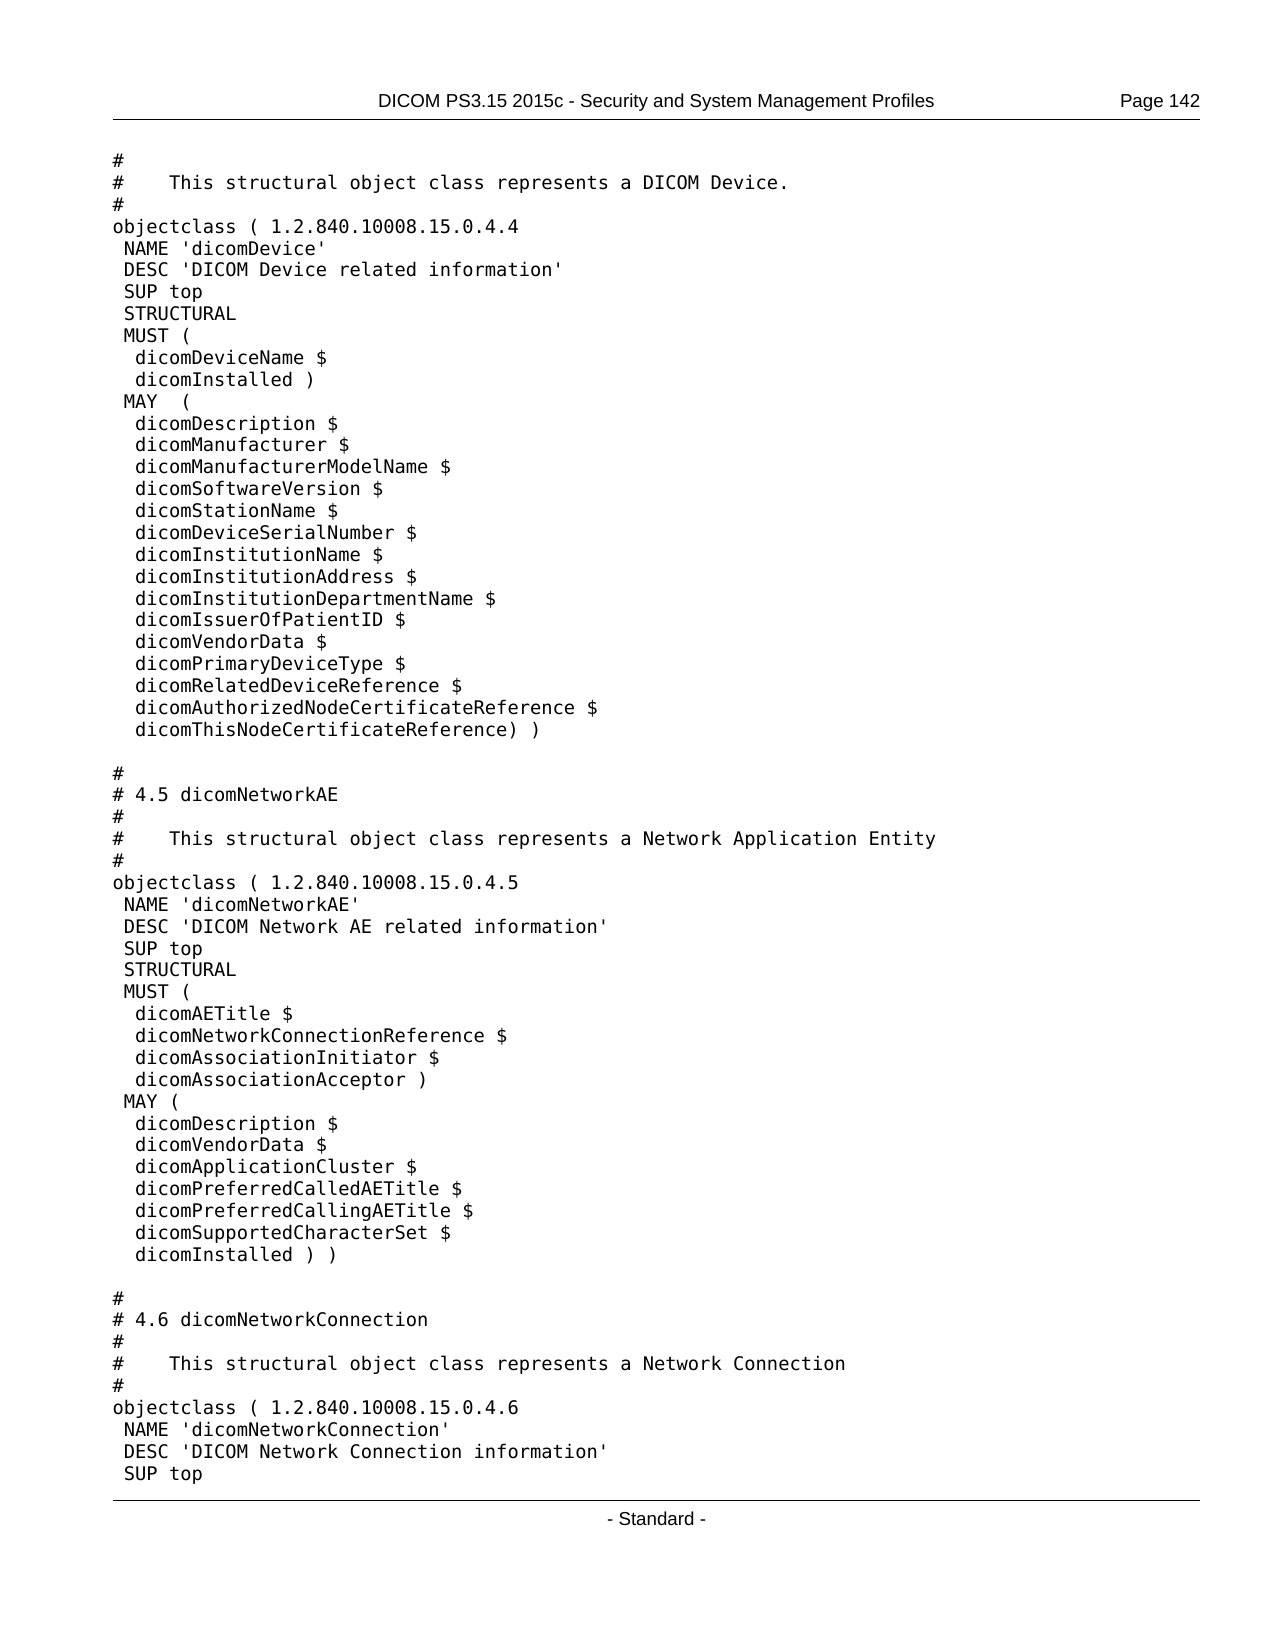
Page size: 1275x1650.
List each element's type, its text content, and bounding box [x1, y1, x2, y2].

text # # This structural object class represents a DICOM Device. # objectclass ( 1.2.840.10008.15.0.4.4 NAME 'dicomDevice' DESC 'DICOM Device related information' SUP top STRUCTURAL MUST ( dicomDeviceName $ dicomInstalled ) MAY ( dicomDescription $ dicomManufacturer $ dicomManufacturerModelName $ dicomSoftwareVersion $ dicomStationName $ dicomDeviceSerialNumber $ dicomInstitutionName $ dicomInstitutionAddress $ dicomInstitutionDepartmentName $ dicomIssuerOfPatientID $ dicomVendorData $ dicomPrimaryDeviceType $ dicomRelatedDeviceReference $ dicomAuthorizedNodeCertificateReference $ dicomThisNodeCertificateReference) ) # # 4.5 dicomNetworkAE # # This structural object class represents a Network Application Entity # objectclass ( 1.2.840.10008.15.0.4.5 NAME 'dicomNetworkAE' DESC 'DICOM Network AE related information' SUP top STRUCTURAL MUST ( dicomAETitle $ dicomNetworkConnectionReference $ dicomAssociationInitiator $ dicomAssociationAcceptor ) MAY ( dicomDescription $ dicomVendorData $ dicomApplicationCluster $ dicomPreferredCalledAETitle $ dicomPreferredCallingAETitle $ dicomSupportedCharacterSet $ dicomInstalled ) ) # # 4.6 dicomNetworkConnection # # This structural object class represents a Network Connection # objectclass ( 1.2.840.10008.15.0.4.6 NAME 'dicomNetworkConnection' DESC 'DICOM Network Connection information' SUP top [112, 150, 1200, 1484]
